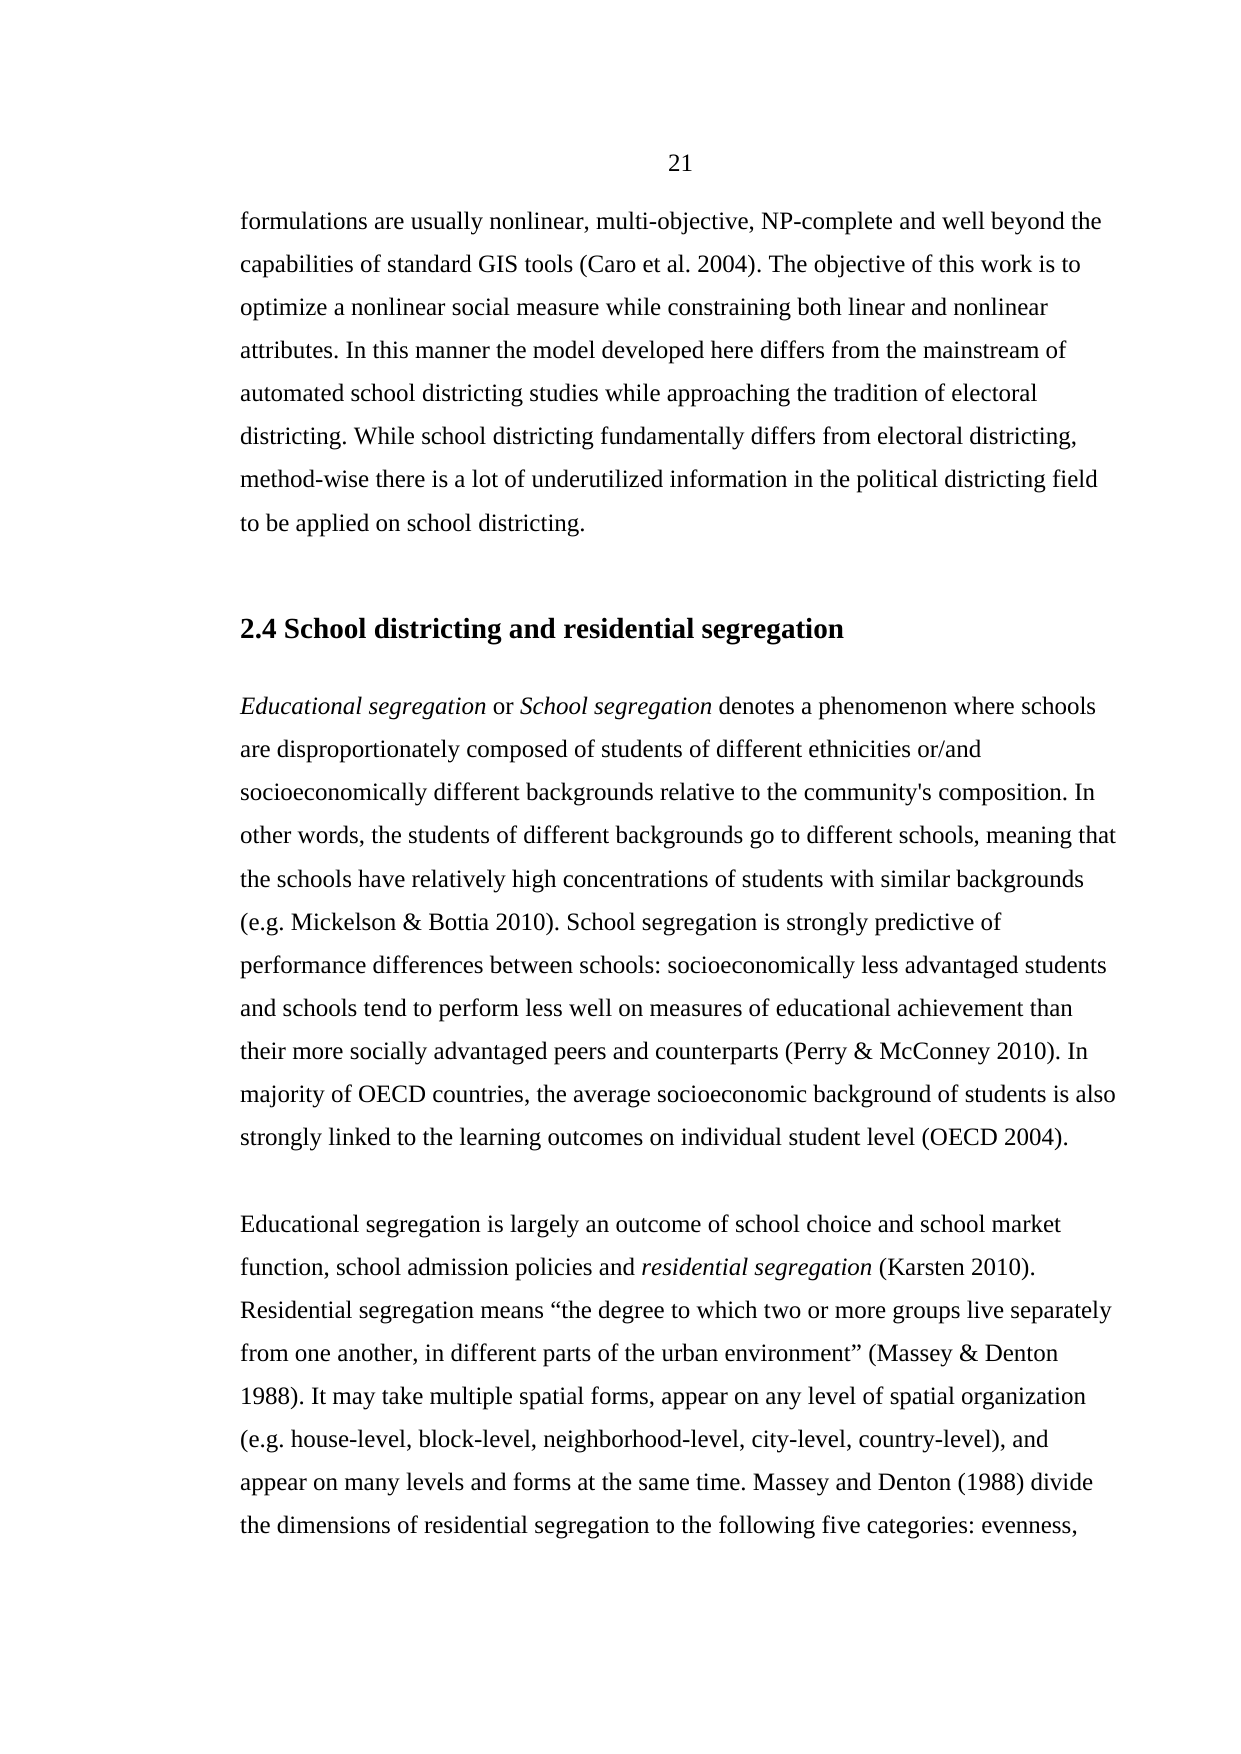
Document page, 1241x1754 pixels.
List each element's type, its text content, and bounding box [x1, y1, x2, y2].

text Educational segregation is largely an outcome of school choice and school market function, school admission policies and residential segregation (Karsten 2010). Residential segregation means “the degree to which two or more groups live separately from one another, in different parts of the urban environment” (Massey & Denton 1988). It may take multiple spatial forms, appear on any level of spatial organization (e.g. house-level, block-level, neighborhood-level, city-level, country-level), and appear on many levels and forms at the same time. Massey and Denton (1988) divide the dimensions of residential segregation to the following five categories: evenness, [240, 1209, 1121, 1539]
subtitle 2.4 School districting and residential segregation [240, 611, 1121, 644]
text formulations are usually nonlinear, multi-objective, NP-complete and well beyond the capabilities of standard GIS tools (Caro et al. 2004). The objective of this work is to optimize a nonlinear social measure while constraining both linear and nonlinear attributes. In this manner the model developed here differs from the mainstream of automated school districting studies while approaching the tradition of electoral districting. While school districting fundamentally differs from electoral districting, method-wise there is a lot of underutilized information in the political districting field to be applied on school districting. [240, 206, 1121, 536]
text Educational segregation or School segregation denotes a phenomenon where schools are disproportionately composed of students of different ethnicities or/and socioeconomically different backgrounds relative to the community's composition. In other words, the students of different backgrounds go to different schools, meaning that the schools have relatively high concentrations of students with similar backgrounds (e.g. Mickelson & Bottia 2010). School segregation is strongly predictive of performance differences between schools: socioeconomically less advantaged students and schools tend to perform less well on measures of educational achievement than their more socially advantaged peers and counterparts (Perry & McConney 2010). In majority of OECD countries, the average socioeconomic background of students is also strongly linked to the learning outcomes on individual student level (OECD 2004). [240, 691, 1121, 1151]
